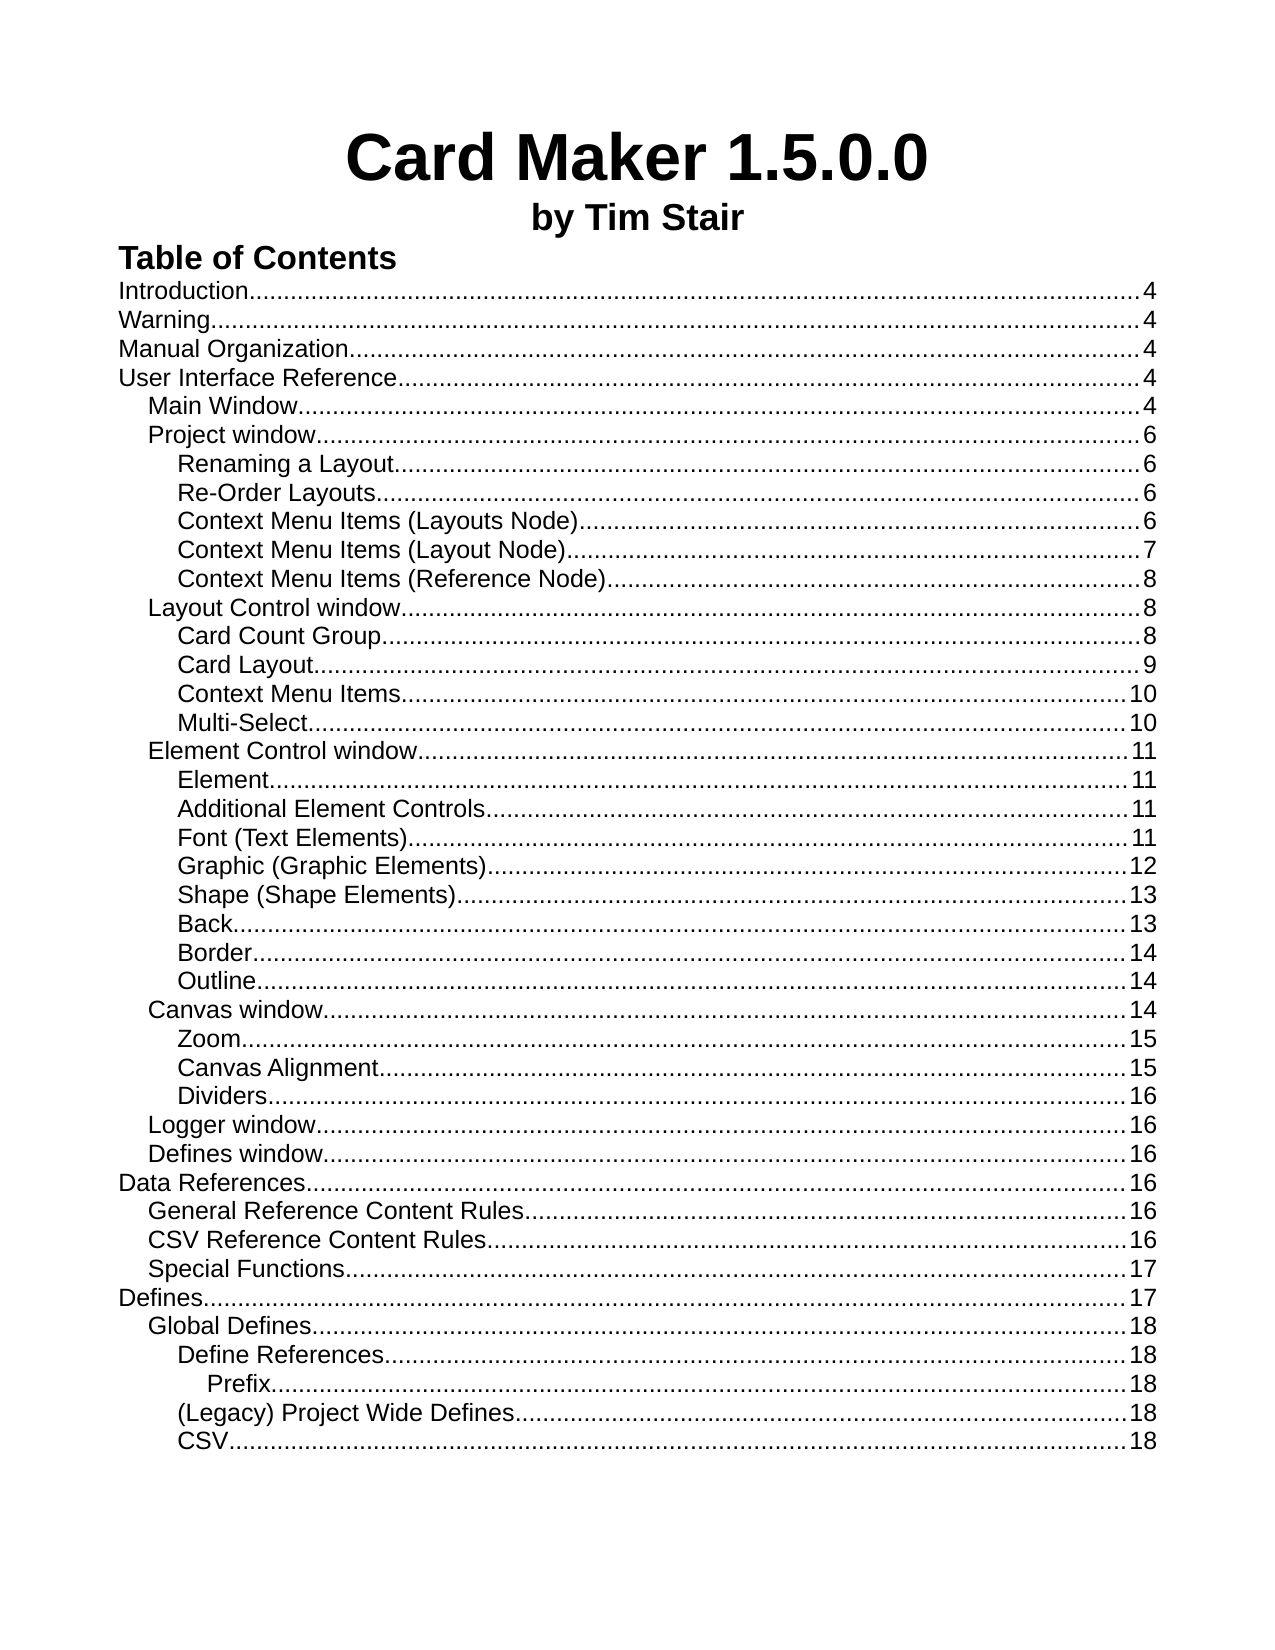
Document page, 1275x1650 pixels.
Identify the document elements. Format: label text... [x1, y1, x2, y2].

text CSV 18 [177, 1426, 1157, 1455]
text Prefix 18 [207, 1369, 1157, 1398]
text Element 11 [177, 765, 1157, 794]
text Project window 6 [148, 420, 1157, 449]
text Defines 17 [118, 1283, 1157, 1311]
text Canvas window 14 [148, 995, 1157, 1024]
text Card Layout 9 [177, 650, 1157, 679]
text Card Maker 1.5.0.0 [118, 118, 1157, 195]
text Back 13 [177, 909, 1157, 938]
text Renaming a Layout 6 [177, 449, 1157, 478]
text Layout Control window 8 [148, 593, 1157, 621]
text Manual Organization 4 [118, 334, 1157, 363]
text Canvas Alignment 15 [177, 1053, 1157, 1081]
text Main Window 4 [148, 391, 1157, 420]
text CSV Reference Content Rules 16 [148, 1225, 1157, 1254]
text Warning 4 [118, 305, 1157, 334]
text Introduction 4 [118, 276, 1157, 305]
text General Reference Content Rules 16 [148, 1196, 1157, 1225]
text Context Menu Items (Reference Node) 8 [177, 564, 1157, 593]
text Graphic (Graphic Elements) 12 [177, 851, 1157, 880]
text Special Functions 17 [148, 1254, 1157, 1283]
text Dividers 16 [177, 1081, 1157, 1110]
text Re-Order Layouts 6 [177, 478, 1157, 506]
text Context Menu Items (Layouts Node) 6 [177, 506, 1157, 535]
text Global Defines 18 [148, 1311, 1157, 1340]
text Shape (Shape Elements) 13 [177, 880, 1157, 909]
text User Interface Reference 4 [118, 363, 1157, 391]
text Additional Element Controls 11 [177, 794, 1157, 823]
text Defines window 16 [148, 1139, 1157, 1168]
text Outline 14 [177, 966, 1157, 995]
text Define References 18 [177, 1340, 1157, 1369]
text Element Control window 11 [148, 736, 1157, 765]
text (Legacy) Project Wide Defines 18 [177, 1398, 1157, 1426]
text Context Menu Items (Layout Node) 7 [177, 535, 1157, 564]
subtitle Table of Contents [118, 238, 1157, 276]
text Data References 16 [118, 1168, 1157, 1196]
text by Tim Stair [118, 195, 1157, 238]
text Border 14 [177, 938, 1157, 966]
text Multi-Select 10 [177, 708, 1157, 736]
text Font (Text Elements) 11 [177, 823, 1157, 851]
text Card Count Group 8 [177, 621, 1157, 650]
text Context Menu Items 10 [177, 679, 1157, 708]
text Logger window 16 [148, 1110, 1157, 1139]
text Zoom 15 [177, 1024, 1157, 1053]
